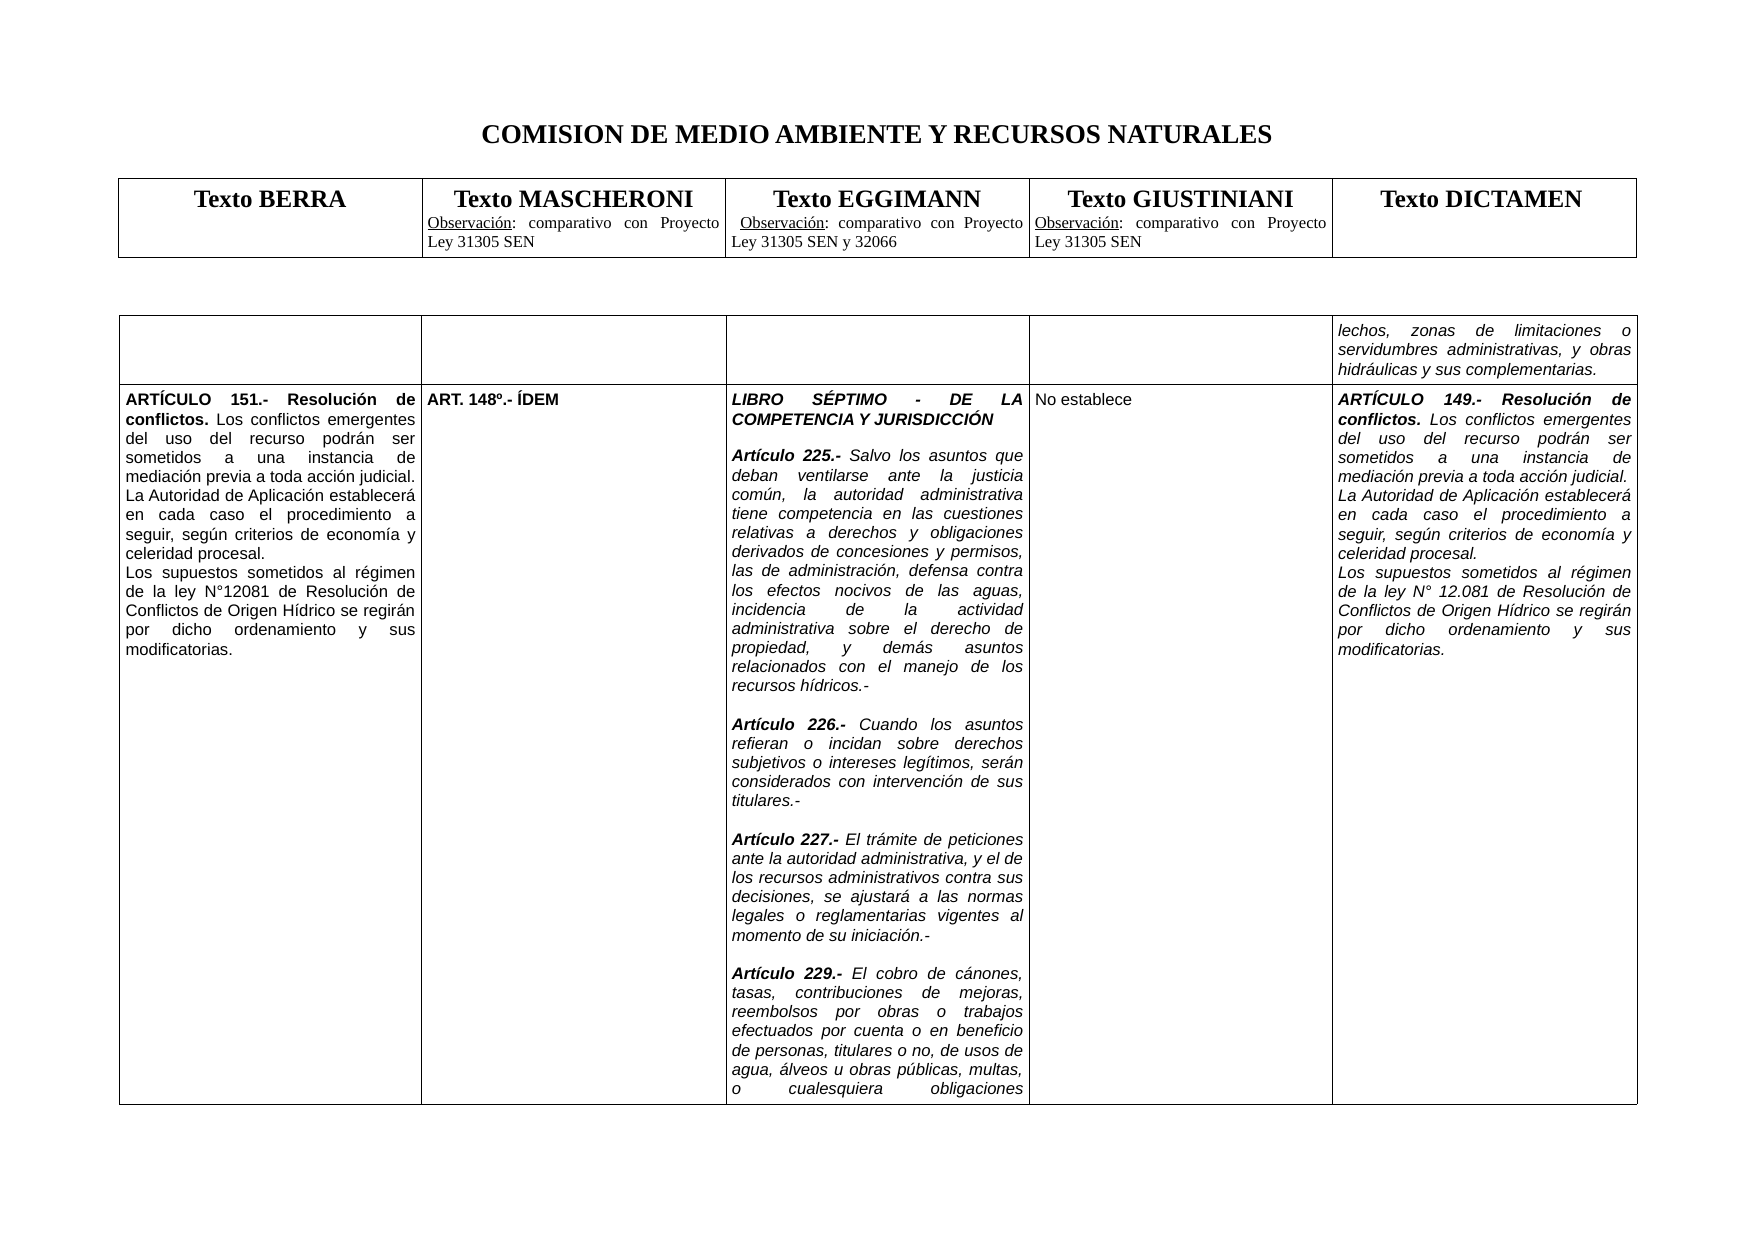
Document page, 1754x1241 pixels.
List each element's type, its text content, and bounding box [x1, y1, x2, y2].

table_cell ART. 148º.- ídem [422, 385, 726, 1103]
table_cell [1030, 316, 1332, 384]
table_cell ARTÍCULO 151.- Resolución de conflictos. Los conflictos emergentes del uso del recurso podrán ser sometidos a una instancia de mediación previa a toda acción judicial. La Autoridad de Aplicación establecerá en cada caso el procedimiento a seguir, según criterios de economía y celeridad procesal. Los supuestos sometidos al régimen de la ley N°12081 de Resolución de Conflictos de Origen Hídrico se regirán por dicho ordenamiento y sus modificatorias. [120, 385, 421, 1103]
table_cell LIBRO SÉPTIMO - DE LA COMPETENCIA Y JURISDICCIÓN Artículo 225.- Salvo los asuntos que deban ventilarse ante la justicia común, la autoridad administrativa tiene competencia en las cuestiones relativas a derechos y obligaciones derivados de concesiones y permisos, las de administración, defensa contra los efectos nocivos de las aguas, incidencia de la actividad administrativa sobre el derecho de propiedad, y demás asuntos relacionados con el manejo de los recursos hídricos.- Artículo 226.- Cuando los asuntos refieran o incidan sobre derechos subjetivos o intereses legítimos, serán considerados con intervención de sus titulares.- Artículo 227.- El trámite de peticiones ante la autoridad administrativa, y el de los recursos administrativos contra sus decisiones, se ajustará a las normas legales o reglamentarias vigentes al momento de su iniciación.- Artículo 229.- El cobro de cánones, tasas, contribuciones de mejoras, reembolsos por obras o trabajos efectuados por cuenta o en beneficio de personas, titulares o no, de usos de agua, álveos u obras públicas, multas, o cualesquiera obligaciones [727, 385, 1029, 1103]
table_cell [422, 316, 726, 384]
table_cell [120, 316, 421, 384]
table_cell lechos, zonas de limitaciones o servidumbres administrativas, y obras hidráulicas y sus complementarias. [1333, 316, 1637, 384]
table_cell [727, 316, 1029, 384]
table_cell ARTÍCULO 149.- Resolución de conflictos. Los conflictos emergentes del uso del recurso podrán ser sometidos a una instancia de mediación previa a toda acción judicial. La Autoridad de Aplicación establecerá en cada caso el procedimiento a seguir, según criterios de economía y celeridad procesal. Los supuestos sometidos al régimen de la ley N° 12.081 de Resolución de Conflictos de Origen Hídrico se regirán por dicho ordenamiento y sus modificatorias. [1333, 385, 1637, 1103]
table_cell No establece [1030, 385, 1332, 1103]
